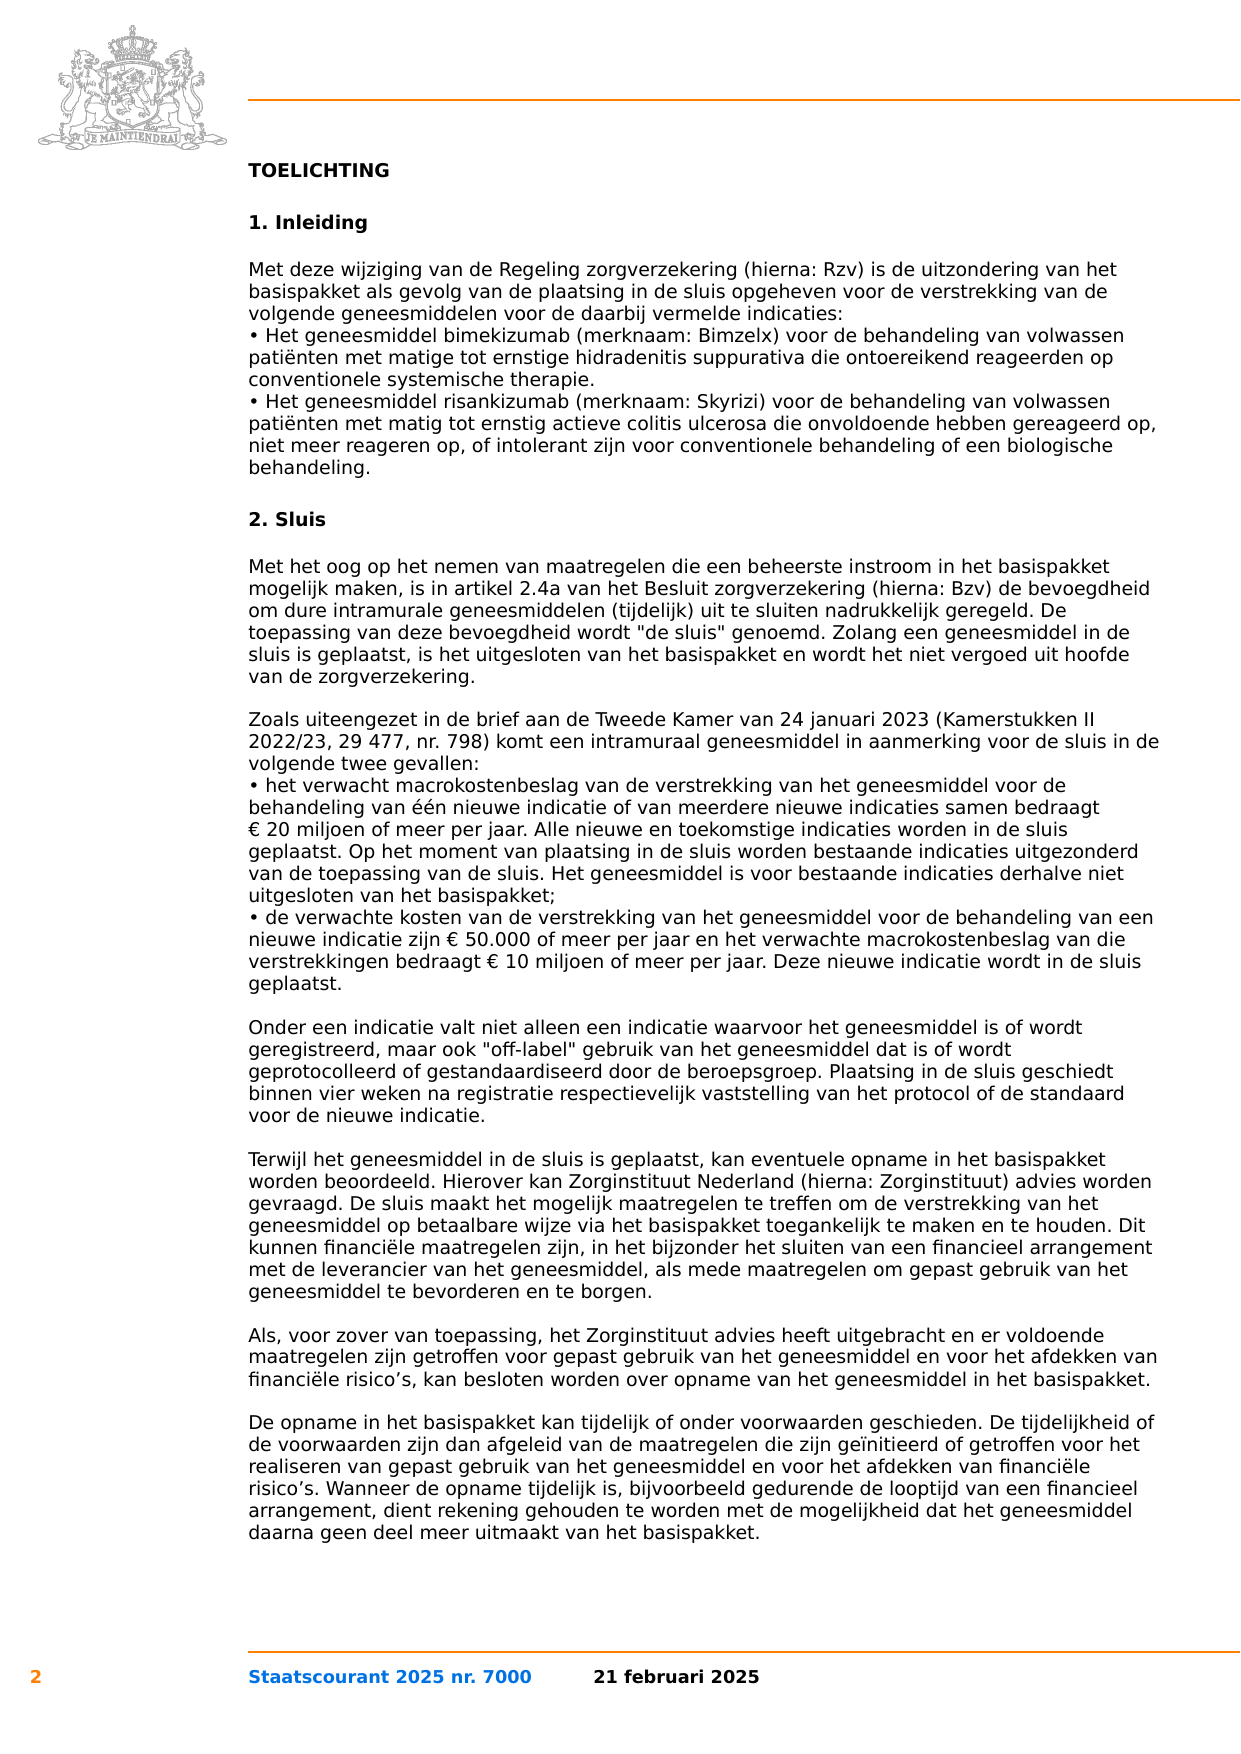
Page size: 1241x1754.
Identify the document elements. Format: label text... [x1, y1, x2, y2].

text Terwijl het geneesmiddel in de sluis is geplaatst, kan eventuele opname in het basispakket worden beoordeeld. Hierover kan Zorginstituut Nederland (hierna: Zorginstituut) advies worden gevraagd. De sluis maakt het mogelijk maatregelen te treffen om de verstrekking van het geneesmiddel op betaalbare wijze via het basispakket toegankelijk te maken en te houden. Dit kunnen financiële maatregelen zijn, in het bijzonder het sluiten van een financieel arrangement met de leverancier van het geneesmiddel, als mede maatregelen om gepast gebruik van het geneesmiddel te bevorderen en te borgen. [248, 1149, 1163, 1303]
subtitle 1. Inleiding [248, 212, 1163, 234]
text Met deze wijziging van de Regeling zorgverzekering (hierna: Rzv) is de uitzondering van het basispakket als gevolg van de plaatsing in de sluis opgeheven voor de verstrekking van de volgende geneesmiddelen voor de daarbij vermelde indicaties: [248, 259, 1163, 325]
text Onder een indicatie valt niet alleen een indicatie waarvoor het geneesmiddel is of wordt geregistreerd, maar ook "off-label" gebruik van het geneesmiddel dat is of wordt geprotocolleerd of gestandaardiseerd door de beroepsgroep. Plaatsing in de sluis geschiedt binnen vier weken na registratie respectievelijk vaststelling van het protocol of de standaard voor de nieuwe indicatie. [248, 1017, 1163, 1127]
text Zoals uiteengezet in de brief aan de Tweede Kamer van 24 januari 2023 (Kamerstukken II 2022/23, 29 477, nr. 798) komt een intramuraal geneesmiddel in aanmerking voor de sluis in de volgende twee gevallen: [248, 709, 1163, 775]
text • de verwachte kosten van de verstrekking van het geneesmiddel voor de behandeling van een nieuwe indicatie zijn € 50.000 of meer per jaar en het verwachte macrokostenbeslag van die verstrekkingen bedraagt € 10 miljoen of meer per jaar. Deze nieuwe indicatie wordt in de sluis geplaatst. [248, 907, 1163, 995]
subtitle TOELICHTING [248, 160, 1163, 182]
picture [38, 25, 227, 150]
text • Het geneesmiddel bimekizumab (merknaam: Bimzelx) voor de behandeling van volwassen patiënten met matige tot ernstige hidradenitis suppurativa die ontoereikend reageerden op conventionele systemische therapie. [248, 325, 1163, 391]
subtitle 2. Sluis [248, 509, 1163, 531]
text • het verwacht macrokostenbeslag van de verstrekking van het geneesmiddel voor de behandeling van één nieuwe indicatie of van meerdere nieuwe indicaties samen bedraagt € 20 miljoen of meer per jaar. Alle nieuwe en toekomstige indicaties worden in de sluis geplaatst. Op het moment van plaatsing in de sluis worden bestaande indicaties uitgezonderd van de toepassing van de sluis. Het geneesmiddel is voor bestaande indicaties derhalve niet uitgesloten van het basispakket; [248, 775, 1163, 907]
text Als, voor zover van toepassing, het Zorginstituut advies heeft uitgebracht en er voldoende maatregelen zijn getroffen voor gepast gebruik van het geneesmiddel en voor het afdekken van financiële risico’s, kan besloten worden over opname van het geneesmiddel in het basispakket. [248, 1324, 1163, 1390]
text • Het geneesmiddel risankizumab (merknaam: Skyrizi) voor de behandeling van volwassen patiënten met matig tot ernstig actieve colitis ulcerosa die onvoldoende hebben gereageerd op, niet meer reageren op, of intolerant zijn voor conventionele behandeling of een biologische behandeling. [248, 391, 1163, 479]
text De opname in het basispakket kan tijdelijk of onder voorwaarden geschieden. De tijdelijkheid of de voorwaarden zijn dan afgeleid van de maatregelen die zijn geïnitieerd of getroffen voor het realiseren van gepast gebruik van het geneesmiddel en voor het afdekken van financiële risico’s. Wanneer de opname tijdelijk is, bijvoorbeeld gedurende de looptijd van een financieel arrangement, dient rekening gehouden te worden met de mogelijkheid dat het geneesmiddel daarna geen deel meer uitmaakt van het basispakket. [248, 1412, 1163, 1544]
text Met het oog op het nemen van maatregelen die een beheerste instroom in het basispakket mogelijk maken, is in artikel 2.4a van het Besluit zorgverzekering (hierna: Bzv) de bevoegdheid om dure intramurale geneesmiddelen (tijdelijk) uit te sluiten nadrukkelijk geregeld. De toepassing van deze bevoegdheid wordt "de sluis" genoemd. Zolang een geneesmiddel in de sluis is geplaatst, is het uitgesloten van het basispakket en wordt het niet vergoed uit hoofde van de zorgverzekering. [248, 556, 1163, 687]
